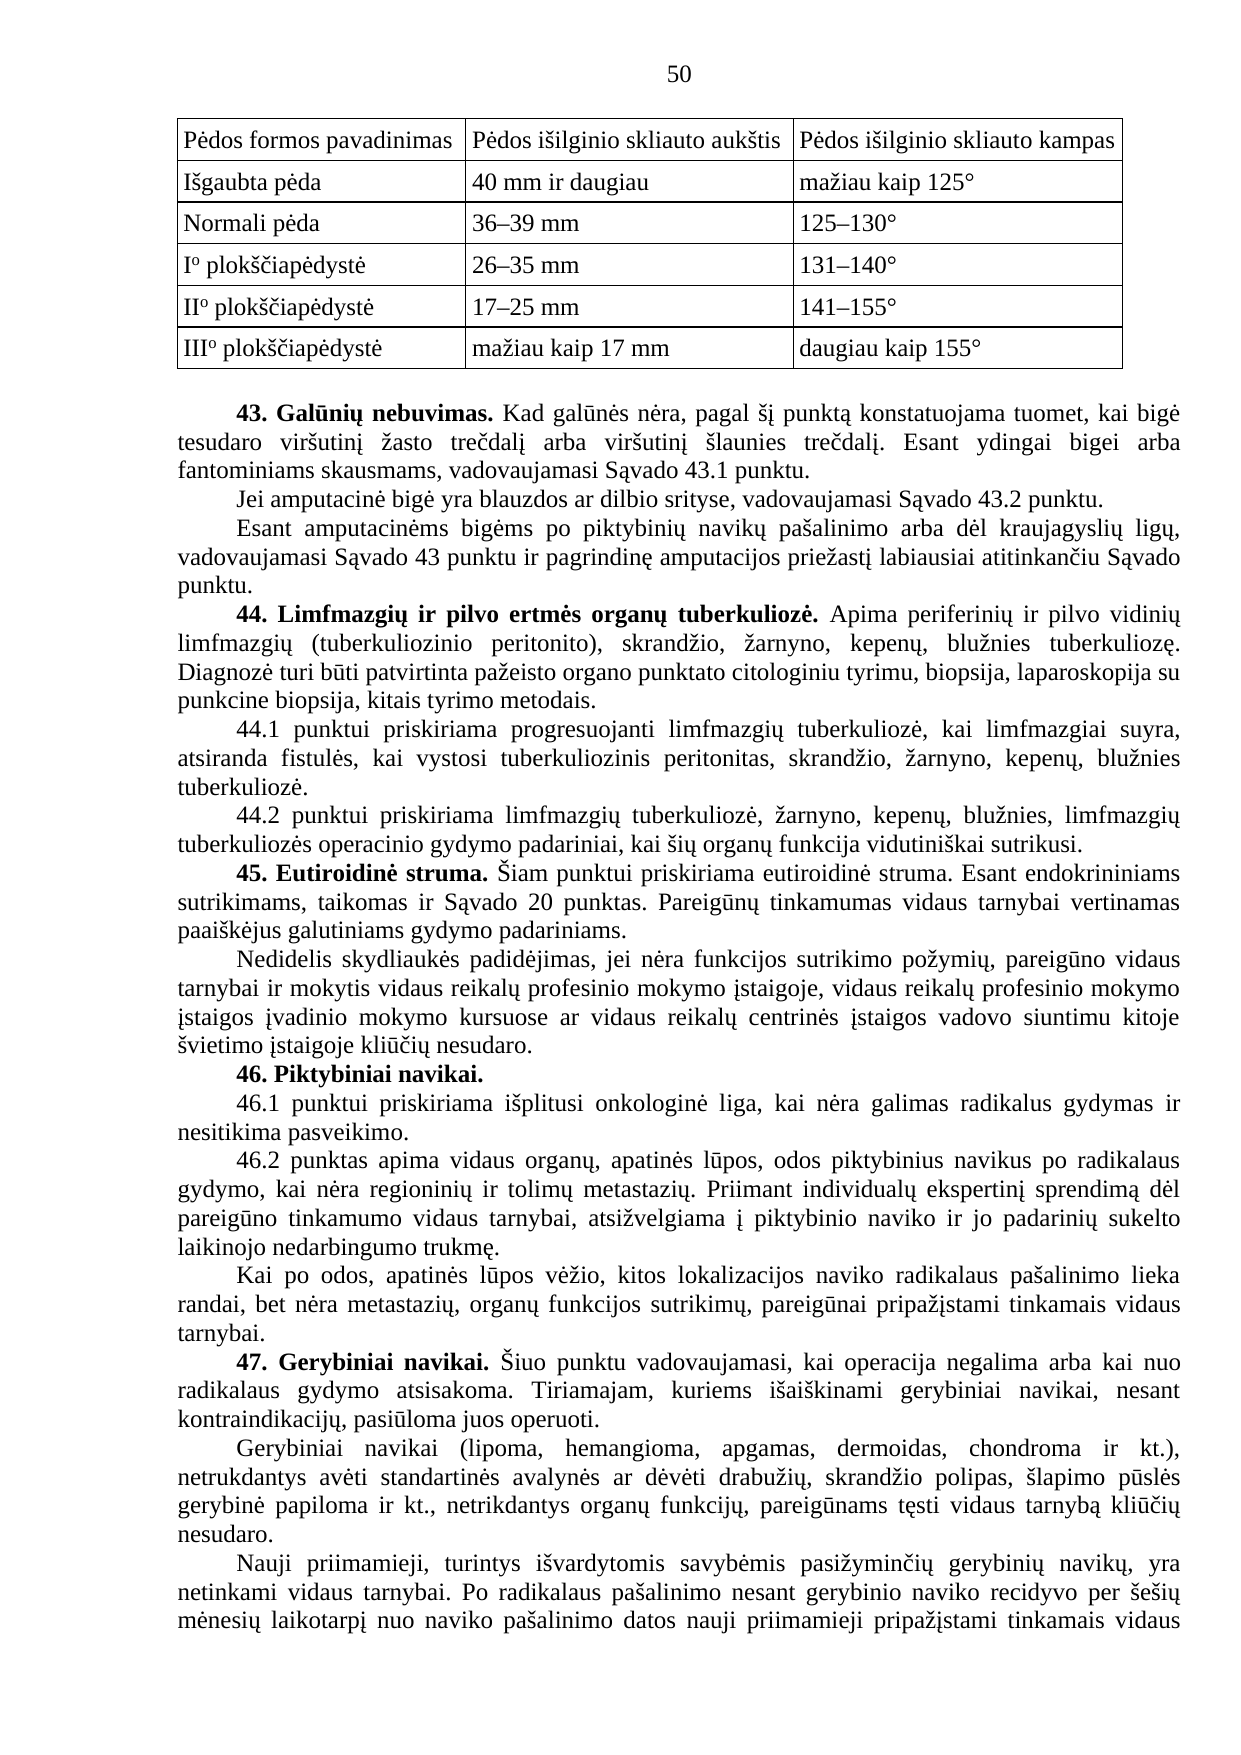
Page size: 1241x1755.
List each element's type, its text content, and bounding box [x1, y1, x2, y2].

text Kai po odos, apatinės lūpos vėžio, kitos lokalizacijos naviko radikalaus pašalinimo lieka randai, bet nėra metastazių, organų funkcijos sutrikimų, pareigūnai pripažįstami tinkamais vidaus tarnybai. [177, 1260, 1181, 1347]
table_cell 36–39 mm [466, 203, 793, 243]
text 45. Eutiroidinė struma. Šiam punktui priskiriama eutiroidinė struma. Esant endokrininiams sutrikimams, taikomas ir Sąvado 20 punktas. Pareigūnų tinkamumas vidaus tarnybai vertinamas paaiškėjus galutiniams gydymo padariniams. [177, 858, 1181, 944]
table_cell daugiau kaip 155° [794, 328, 1122, 368]
text Nedidelis skydliaukės padidėjimas, jei nėra funkcijos sutrikimo požymių, pareigūno vidaus tarnybai ir mokytis vidaus reikalų profesinio mokymo įstaigoje, vidaus reikalų profesinio mokymo įstaigos įvadinio mokymo kursuose ar vidaus reikalų centrinės įstaigos vadovo siuntimu kitoje švietimo įstaigoje kliūčių nesudaro. [177, 944, 1181, 1059]
table_cell mažiau kaip 125° [794, 161, 1122, 201]
table_cell 125–130° [794, 203, 1122, 243]
text 46. Piktybiniai navikai. [177, 1059, 1181, 1088]
text 44. Limfmazgių ir pilvo ertmės organų tuberkuliozė. Apima periferinių ir pilvo vidinių limfmazgių (tuberkuliozinio peritonito), skrandžio, žarnyno, kepenų, blužnies tuberkuliozę. Diagnozė turi būti patvirtinta pažeisto organo punktato citologiniu tyrimu, biopsija, laparoskopija su punkcine biopsija, kitais tyrimo metodais. [177, 599, 1181, 714]
table_cell Normali pėda [178, 203, 465, 243]
text Esant amputacinėms bigėms po piktybinių navikų pašalinimo arba dėl kraujagyslių ligų, vadovaujamasi Sąvado 43 punktu ir pagrindinę amputacijos priežastį labiausiai atitinkančiu Sąvado punktu. [177, 513, 1181, 599]
text 43. Galūnių nebuvimas. Kad galūnės nėra, pagal šį punktą konstatuojama tuomet, kai bigė tesudaro viršutinį žasto trečdalį arba viršutinį šlaunies trečdalį. Esant ydingai bigei arba fantominiams skausmams, vadovaujamasi Sąvado 43.1 punktu. [177, 398, 1181, 484]
table_cell Io plokščiapėdystė [178, 244, 465, 285]
table_cell 40 mm ir daugiau [466, 161, 793, 201]
text 44.2 punktui priskiriama limfmazgių tuberkuliozė, žarnyno, kepenų, blužnies, limfmazgių tuberkuliozės operacinio gydymo padariniai, kai šių organų funkcija vidutiniškai sutrikusi. [177, 800, 1181, 858]
text Gerybiniai navikai (lipoma, hemangioma, apgamas, dermoidas, chondroma ir kt.), netrukdantys avėti standartinės avalynės ar dėvėti drabužių, skrandžio polipas, šlapimo pūslės gerybinė papiloma ir kt., netrikdantys organų funkcijų, pareigūnams tęsti vidaus tarnybą kliūčių nesudaro. [177, 1433, 1181, 1548]
text 46.1 punktui priskiriama išplitusi onkologinė liga, kai nėra galimas radikalus gydymas ir nesitikima pasveikimo. [177, 1088, 1181, 1145]
text Nauji priimamieji, turintys išvardytomis savybėmis pasižyminčių gerybinių navikų, yra netinkami vidaus tarnybai. Po radikalaus pašalinimo nesant gerybinio naviko recidyvo per šešių mėnesių laikotarpį nuo naviko pašalinimo datos nauji priimamieji pripažįstami tinkamais vidaus [177, 1548, 1181, 1634]
table_cell mažiau kaip 17 mm [466, 328, 793, 368]
table_cell 131–140° [794, 244, 1122, 285]
text 46.2 punktas apima vidaus organų, apatinės lūpos, odos piktybinius navikus po radikalaus gydymo, kai nėra regioninių ir tolimų metastazių. Priimant individualų ekspertinį sprendimą dėl pareigūno tinkamumo vidaus tarnybai, atsižvelgiama į piktybinio naviko ir jo padarinių sukelto laikinojo nedarbingumo trukmę. [177, 1145, 1181, 1260]
text 47. Gerybiniai navikai. Šiuo punktu vadovaujamasi, kai operacija negalima arba kai nuo radikalaus gydymo atsisakoma. Tiriamajam, kuriems išaiškinami gerybiniai navikai, nesant kontraindikacijų, pasiūloma juos operuoti. [177, 1347, 1181, 1433]
table_cell IIo plokščiapėdystė [178, 286, 465, 326]
table_cell 17–25 mm [466, 286, 793, 326]
table_cell 26–35 mm [466, 244, 793, 285]
table_cell 141–155° [794, 286, 1122, 326]
table_header Pėdos išilginio skliauto kampas [794, 119, 1122, 160]
table_header Pėdos formos pavadinimas [178, 119, 465, 160]
text Jei amputacinė bigė yra blauzdos ar dilbio srityse, vadovaujamasi Sąvado 43.2 punktu. [177, 484, 1181, 513]
table_cell IIIo plokščiapėdystė [178, 328, 465, 368]
text 44.1 punktui priskiriama progresuojanti limfmazgių tuberkuliozė, kai limfmazgiai suyra, atsiranda fistulės, kai vystosi tuberkuliozinis peritonitas, skrandžio, žarnyno, kepenų, blužnies tuberkuliozė. [177, 714, 1181, 800]
table_header Pėdos išilginio skliauto aukštis [466, 119, 793, 160]
table_cell Išgaubta pėda [178, 161, 465, 201]
